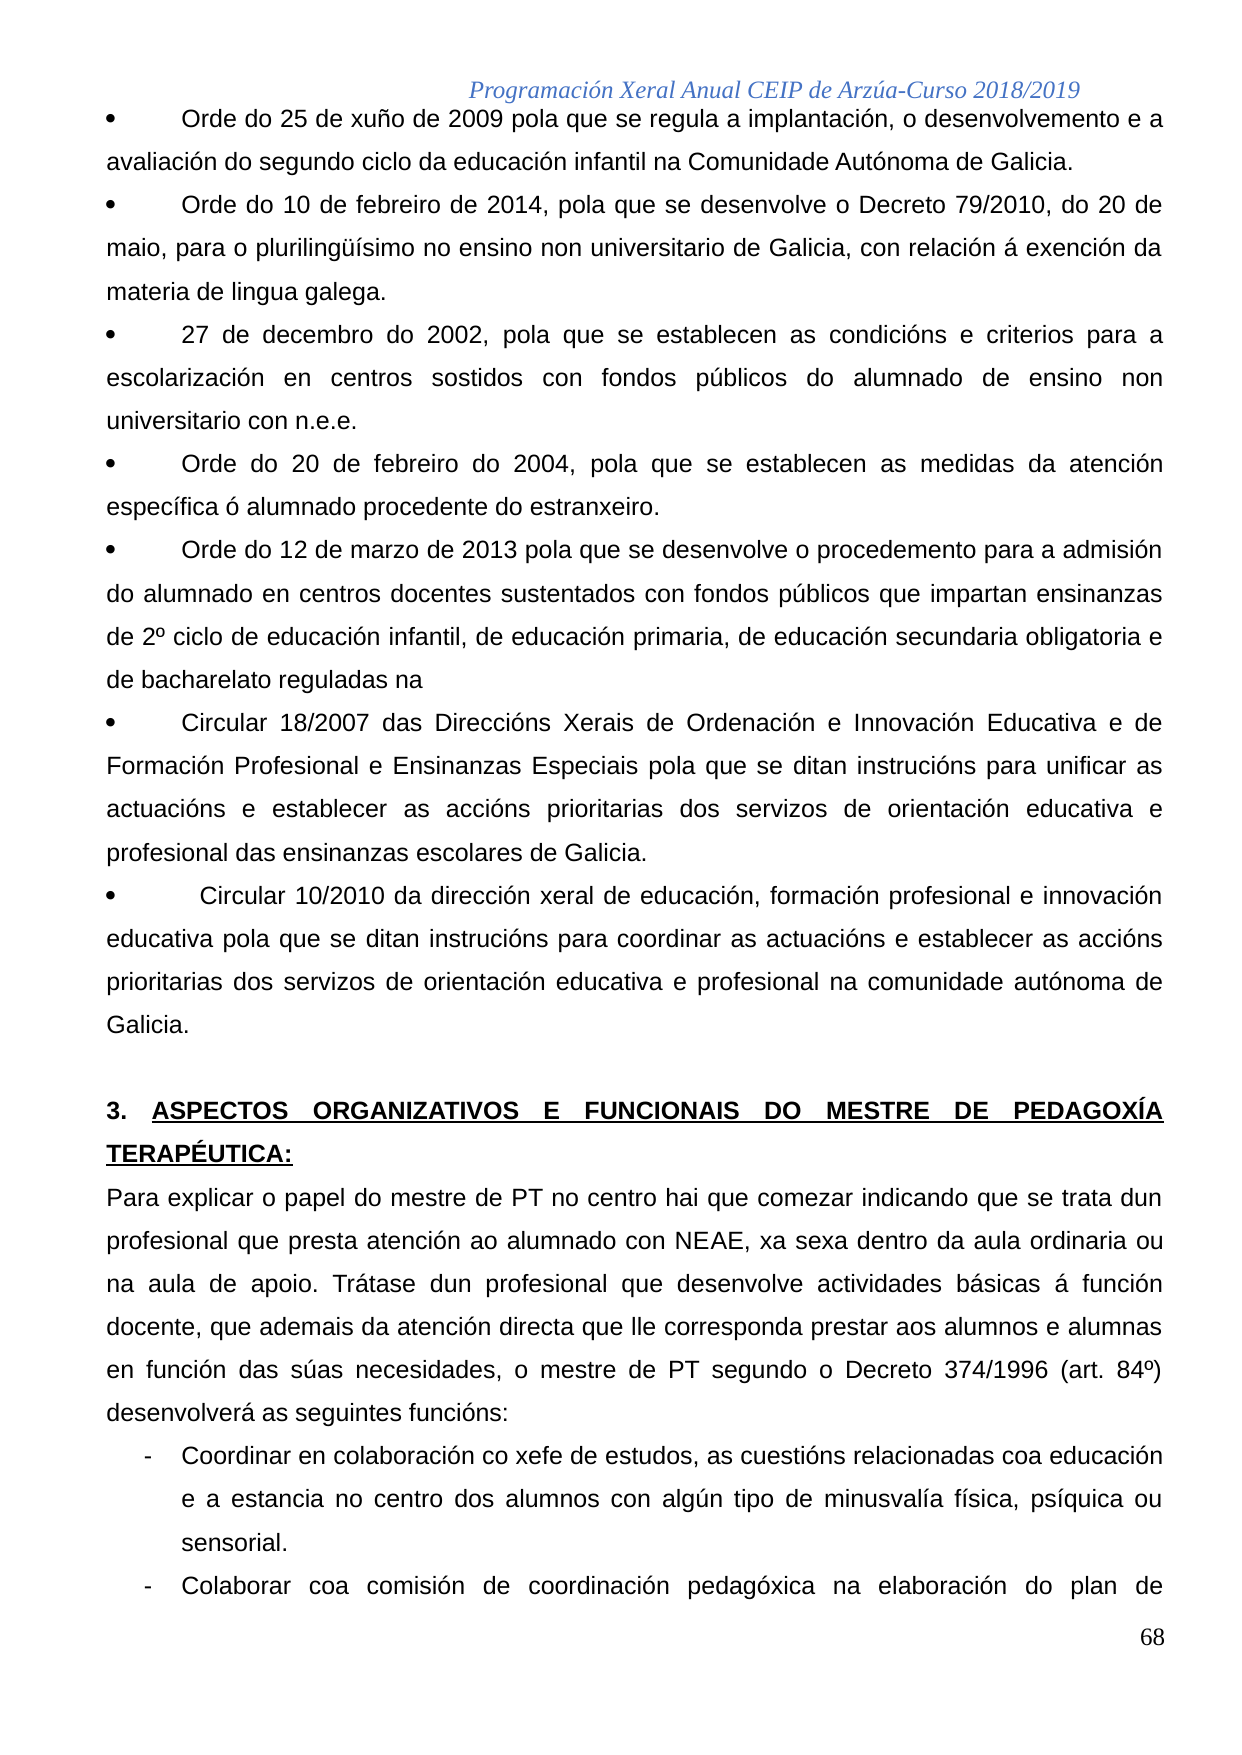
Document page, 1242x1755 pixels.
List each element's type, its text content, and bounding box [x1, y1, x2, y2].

list Colaborar coa comisión de coordinación pedagóxica na elaboración do plan de [144, 1571, 1164, 1599]
list Orde do 25 de xuño de 2009 pola que se regula a implantación, o desenvolvemento e a avaliación do segundo ciclo da educación infantil na Comunidade Autónoma de Galicia. [106, 104, 1164, 176]
text Para explicar o papel do mestre de PT no centro hai que comezar indicando que se trata dun profesional que presta atención ao alumnado con NEAE, xa sexa dentro da aula ordinaria ou na aula de apoio. Trátase dun profesional que desenvolve actividades básicas á función docente, que ademais da atención directa que lle corresponda prestar aos alumnos e alumnas en función das súas necesidades, o mestre de PT segundo o Decreto 374/1996 (art. 84º) desenvolverá as seguintes funcións: [106, 1183, 1164, 1427]
list Orde do 10 de febreiro de 2014, pola que se desenvolve o Decreto 79/2010, do 20 de maio, para o plurilingüísimo no ensino non universitario de Galicia, con relación á exención da materia de lingua galega. [106, 190, 1164, 305]
list Circular 18/2007 das Direccións Xerais de Ordenación e Innovación Educativa e de Formación Profesional e Ensinanzas Especiais pola que se ditan instrucións para unificar as actuacións e establecer as accións prioritarias dos servizos de orientación educativa e profesional das ensinanzas escolares de Galicia. [106, 708, 1164, 866]
list Orde do 20 de febreiro do 2004, pola que se establecen as medidas da atención específica ó alumnado procedente do estranxeiro. [106, 449, 1164, 521]
list Coordinar en colaboración co xefe de estudos, as cuestións relacionadas coa educación e a estancia no centro dos alumnos con algún tipo de minusvalía física, psíquica ou sensorial. [144, 1441, 1164, 1556]
text 3. ASPECTOS ORGANIZATIVOS E FUNCIONAIS DO MESTRE DE PEDAGOXÍA TERAPÉUTICA: [106, 1096, 1164, 1168]
list 27 de decembro do 2002, pola que se establecen as condicións e criterios para a escolarización en centros sostidos con fondos públicos do alumnado de ensino non universitario con n.e.e. [106, 319, 1164, 435]
list Orde do 12 de marzo de 2013 pola que se desenvolve o procedemento para a admisión do alumnado en centros docentes sustentados con fondos públicos que impartan ensinanzas de 2º ciclo de educación infantil, de educación primaria, de educación secundaria obligatoria e de bacharelato reguladas na [106, 535, 1164, 694]
list Circular 10/2010 da dirección xeral de educación, formación profesional e innovación educativa pola que se ditan instrucións para coordinar as actuacións e establecer as accións prioritarias dos servizos de orientación educativa e profesional na comunidade autónoma de Galicia. [106, 881, 1164, 1039]
